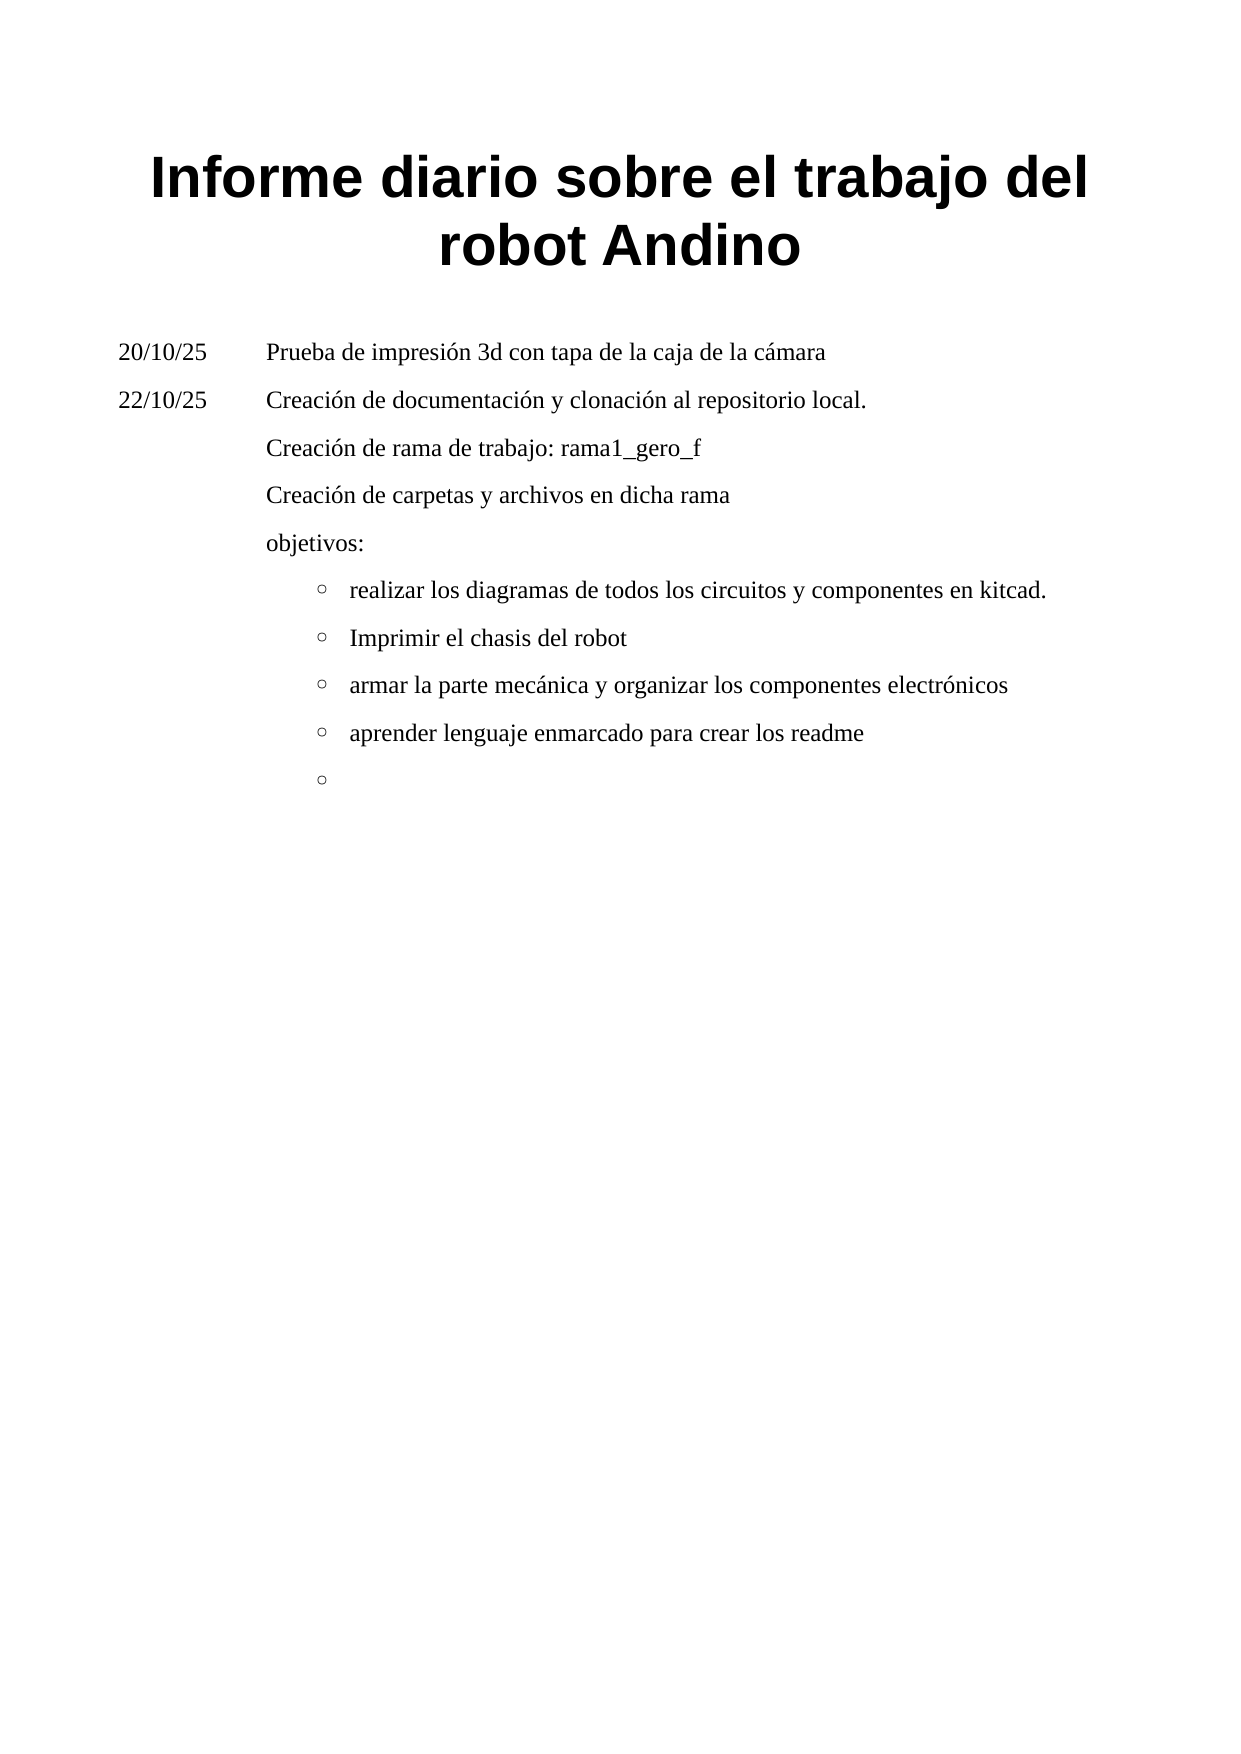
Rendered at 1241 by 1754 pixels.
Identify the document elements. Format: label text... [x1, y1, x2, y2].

list aprender lenguaje enmarcado para crear los readme [312, 718, 1122, 747]
text 22/10/25 Creación de documentación y clonación al repositorio local. [118, 385, 1122, 414]
list armar la parte mecánica y organizar los componentes electrónicos [312, 671, 1122, 699]
title Informe diario sobre el trabajo del robot Andino [118, 143, 1122, 277]
list realizar los diagramas de todos los circuitos y componentes en kitcad. [312, 575, 1122, 604]
text Creación de carpetas y archivos en dicha rama [118, 480, 1122, 509]
text Creación de rama de trabajo: rama1_gero_f [118, 433, 1122, 461]
text 20/10/25 Prueba de impresión 3d con tapa de la caja de la cámara [118, 337, 1122, 366]
text objetivos: [118, 528, 1122, 557]
list Imprimir el chasis del robot [312, 623, 1122, 652]
